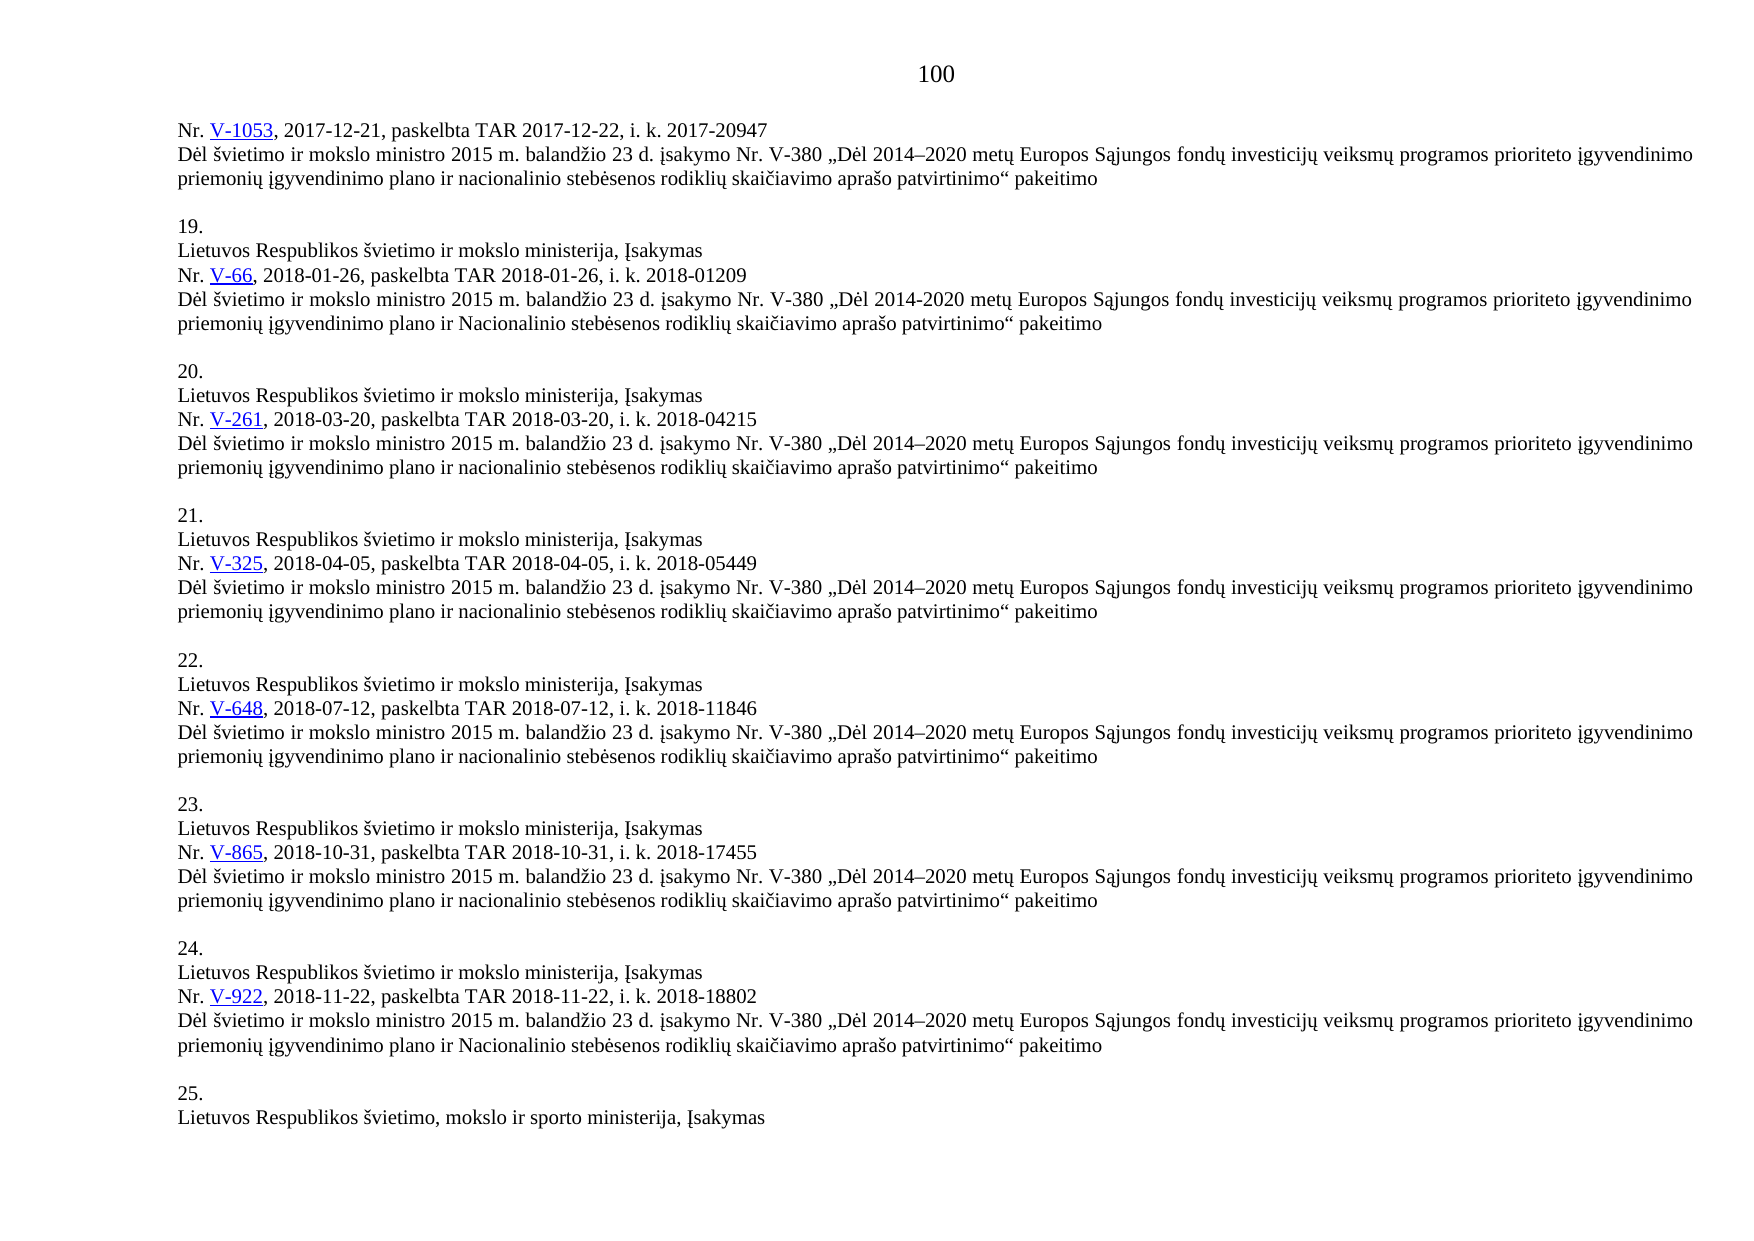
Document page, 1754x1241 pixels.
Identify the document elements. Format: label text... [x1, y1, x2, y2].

text Lietuvos Respublikos švietimo ir mokslo ministerija, Įsakymas [177, 238, 1695, 262]
text 20. [177, 359, 1695, 383]
text Lietuvos Respublikos švietimo ir mokslo ministerija, Įsakymas [177, 672, 1695, 696]
text Nr. V-865, 2018-10-31, paskelbta TAR 2018-10-31, i. k. 2018-17455 [177, 840, 1695, 864]
text 22. [177, 647, 1695, 672]
text 21. [177, 503, 1695, 527]
text Dėl švietimo ir mokslo ministro 2015 m. balandžio 23 d. įsakymo Nr. V-380 „Dėl 2014–2020 metų Europos Sąjungos fondų investicijų veiksmų programos prioriteto įgyvendinimo priemonių įgyvendinimo plano ir nacionalinio stebėsenos rodiklių skaičiavimo aprašo patvirtinimo“ pakeitimo [177, 720, 1695, 768]
text Lietuvos Respublikos švietimo ir mokslo ministerija, Įsakymas [177, 816, 1695, 840]
text Lietuvos Respublikos švietimo ir mokslo ministerija, Įsakymas [177, 527, 1695, 551]
text Dėl švietimo ir mokslo ministro 2015 m. balandžio 23 d. įsakymo Nr. V-380 „Dėl 2014–2020 metų Europos Sąjungos fondų investicijų veiksmų programos prioriteto įgyvendinimo priemonių įgyvendinimo plano ir Nacionalinio stebėsenos rodiklių skaičiavimo aprašo patvirtinimo“ pakeitimo [177, 1008, 1695, 1057]
text Dėl švietimo ir mokslo ministro 2015 m. balandžio 23 d. įsakymo Nr. V-380 „Dėl 2014–2020 metų Europos Sąjungos fondų investicijų veiksmų programos prioriteto įgyvendinimo priemonių įgyvendinimo plano ir nacionalinio stebėsenos rodiklių skaičiavimo aprašo patvirtinimo“ pakeitimo [177, 431, 1695, 479]
text Nr. V-325, 2018-04-05, paskelbta TAR 2018-04-05, i. k. 2018-05449 [177, 551, 1695, 575]
text Lietuvos Respublikos švietimo, mokslo ir sporto ministerija, Įsakymas [177, 1105, 1695, 1129]
text Dėl švietimo ir mokslo ministro 2015 m. balandžio 23 d. įsakymo Nr. V-380 „Dėl 2014-2020 metų Europos Sąjungos fondų investicijų veiksmų programos prioriteto įgyvendinimo priemonių įgyvendinimo plano ir Nacionalinio stebėsenos rodiklių skaičiavimo aprašo patvirtinimo“ pakeitimo [177, 287, 1695, 335]
text Dėl švietimo ir mokslo ministro 2015 m. balandžio 23 d. įsakymo Nr. V-380 „Dėl 2014–2020 metų Europos Sąjungos fondų investicijų veiksmų programos prioriteto įgyvendinimo priemonių įgyvendinimo plano ir nacionalinio stebėsenos rodiklių skaičiavimo aprašo patvirtinimo“ pakeitimo [177, 142, 1695, 190]
text 25. [177, 1081, 1695, 1105]
text Nr. V-1053, 2017-12-21, paskelbta TAR 2017-12-22, i. k. 2017-20947 [177, 118, 1695, 142]
text 19. [177, 214, 1695, 238]
text 23. [177, 792, 1695, 816]
text Nr. V-261, 2018-03-20, paskelbta TAR 2018-03-20, i. k. 2018-04215 [177, 407, 1695, 431]
text Lietuvos Respublikos švietimo ir mokslo ministerija, Įsakymas [177, 383, 1695, 407]
text 24. [177, 936, 1695, 960]
text Nr. V-922, 2018-11-22, paskelbta TAR 2018-11-22, i. k. 2018-18802 [177, 984, 1695, 1008]
text Dėl švietimo ir mokslo ministro 2015 m. balandžio 23 d. įsakymo Nr. V-380 „Dėl 2014–2020 metų Europos Sąjungos fondų investicijų veiksmų programos prioriteto įgyvendinimo priemonių įgyvendinimo plano ir nacionalinio stebėsenos rodiklių skaičiavimo aprašo patvirtinimo“ pakeitimo [177, 575, 1695, 623]
text Nr. V-648, 2018-07-12, paskelbta TAR 2018-07-12, i. k. 2018-11846 [177, 696, 1695, 720]
text Dėl švietimo ir mokslo ministro 2015 m. balandžio 23 d. įsakymo Nr. V-380 „Dėl 2014–2020 metų Europos Sąjungos fondų investicijų veiksmų programos prioriteto įgyvendinimo priemonių įgyvendinimo plano ir nacionalinio stebėsenos rodiklių skaičiavimo aprašo patvirtinimo“ pakeitimo [177, 864, 1695, 912]
text Nr. V-66, 2018-01-26, paskelbta TAR 2018-01-26, i. k. 2018-01209 [177, 262, 1695, 287]
text Lietuvos Respublikos švietimo ir mokslo ministerija, Įsakymas [177, 960, 1695, 984]
